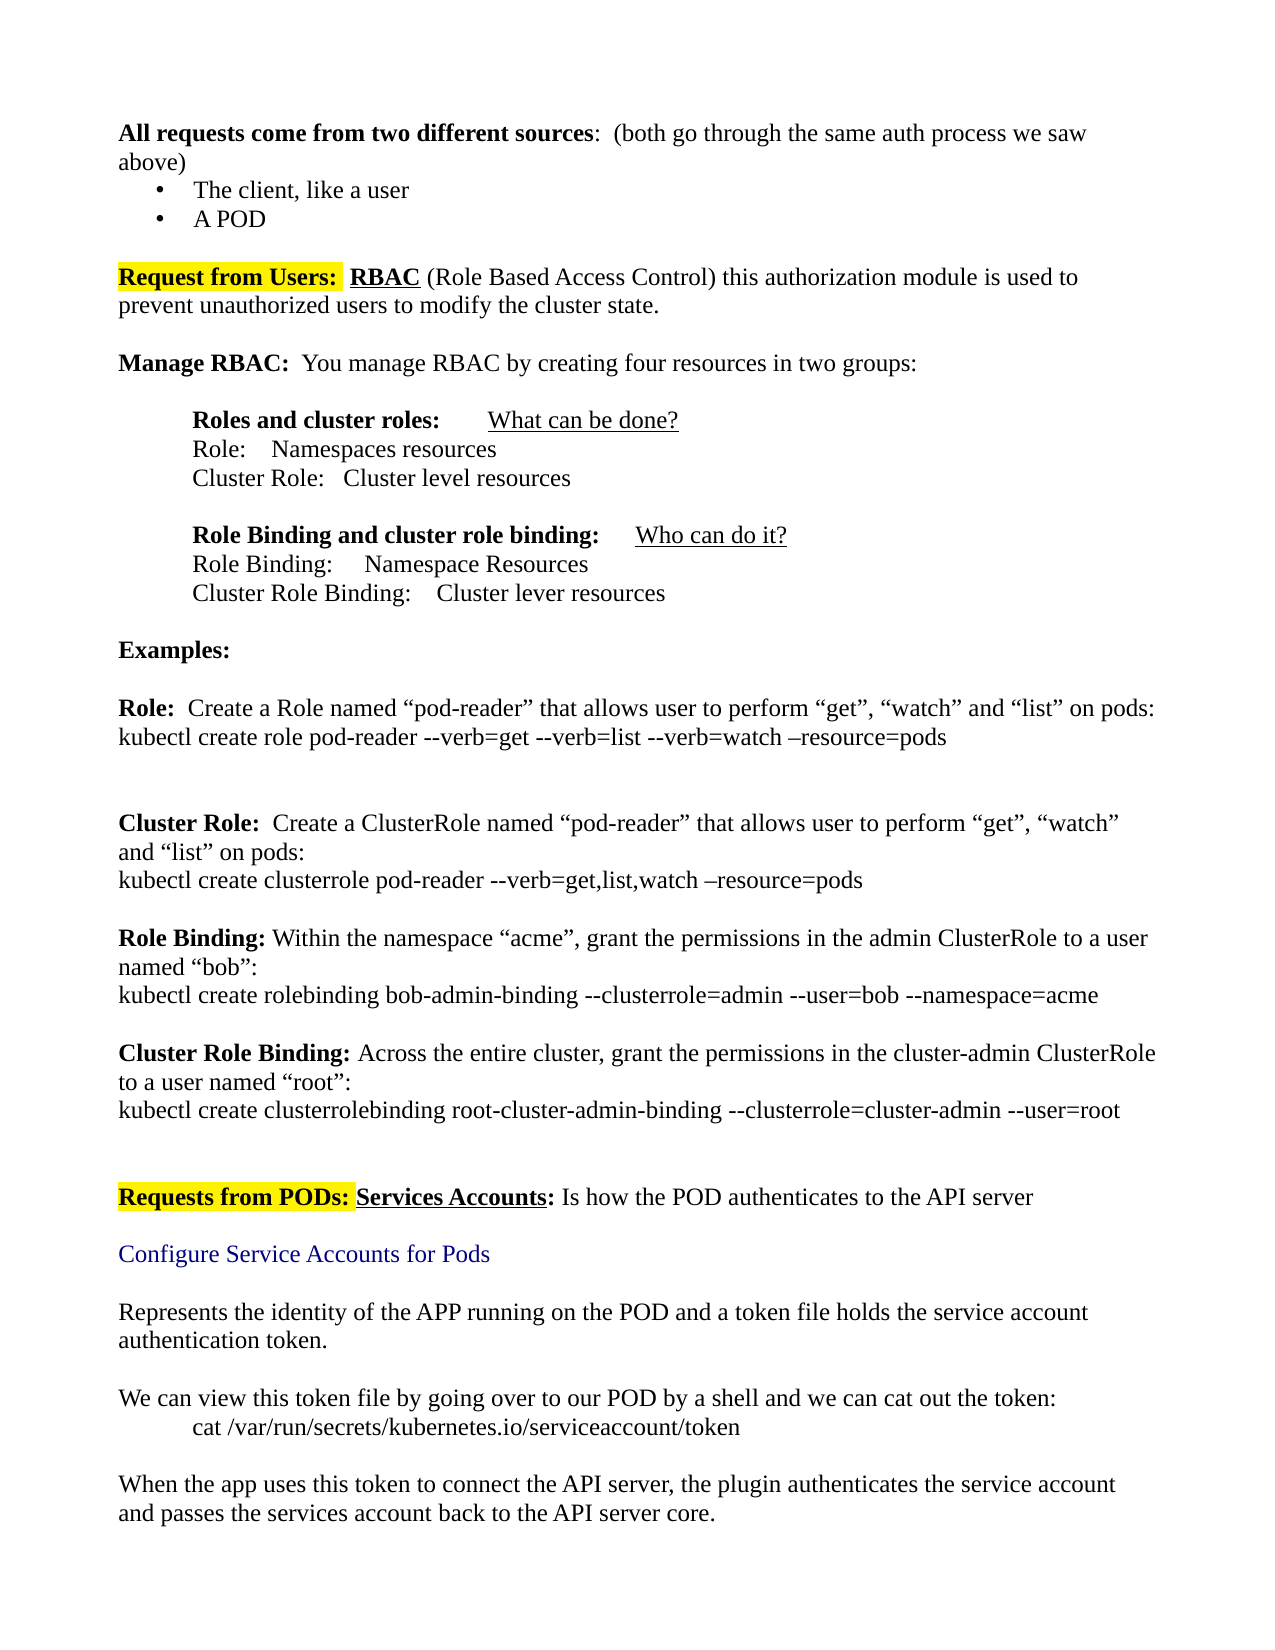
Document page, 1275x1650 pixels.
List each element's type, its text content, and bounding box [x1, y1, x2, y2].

list A POD [156, 204, 1157, 233]
text Cluster Role: Create a ClusterRole named “pod-reader” that allows user to perform “get”, “watch” and “list” on pods: [118, 808, 1157, 866]
text Role: Create a Role named “pod-reader” that allows user to perform “get”, “watch” and “list” on pods: [118, 693, 1157, 722]
text Configure Service Accounts for Pods [118, 1239, 1157, 1268]
text Cluster Role Binding: Across the entire cluster, grant the permissions in the cluster-admin ClusterRole to a user named “root”: [118, 1038, 1157, 1096]
text Cluster Role: Cluster level resources [118, 463, 1157, 492]
text kubectl create clusterrole pod-reader --verb=get,list,watch –resource=pods [118, 866, 1157, 894]
list The client, like a user [156, 176, 1157, 204]
text Request from Users: RBAC (Role Based Access Control) this authorization module is used to prevent unauthorized users to modify the cluster state. [118, 262, 1157, 319]
text All requests come from two different sources: (both go through the same auth process we saw above) [118, 118, 1157, 176]
text We can view this token file by going over to our POD by a shell and we can cat out the token: [118, 1383, 1157, 1412]
text Role: Namespaces resources [118, 434, 1157, 463]
text Requests from PODs: Services Accounts: Is how the POD authenticates to the API server [118, 1182, 1157, 1211]
text Roles and cluster roles: What can be done? [118, 406, 1157, 434]
text Role Binding: Within the namespace “acme”, grant the permissions in the admin ClusterRole to a user named “bob”: [118, 923, 1157, 981]
text cat /var/run/secrets/kubernetes.io/serviceaccount/token [118, 1412, 1157, 1441]
text kubectl create rolebinding bob-admin-binding --clusterrole=admin --user=bob --namespace=acme [118, 981, 1157, 1009]
text Represents the identity of the APP running on the POD and a token file holds the service account authentication token. [118, 1297, 1157, 1354]
text Role Binding and cluster role binding: Who can do it? [118, 521, 1157, 549]
text Role Binding: Namespace Resources [118, 549, 1157, 578]
text Examples: [118, 636, 1157, 664]
text When the app uses this token to connect the API server, the plugin authenticates the service account and passes the services account back to the API server core. [118, 1469, 1157, 1527]
text Manage RBAC: You manage RBAC by creating four resources in two groups: [118, 348, 1157, 377]
text kubectl create role pod-reader --verb=get --verb=list --verb=watch –resource=pods [118, 722, 1157, 751]
text Cluster Role Binding: Cluster lever resources [118, 578, 1157, 607]
text kubectl create clusterrolebinding root-cluster-admin-binding --clusterrole=cluster-admin --user=root [118, 1096, 1157, 1124]
